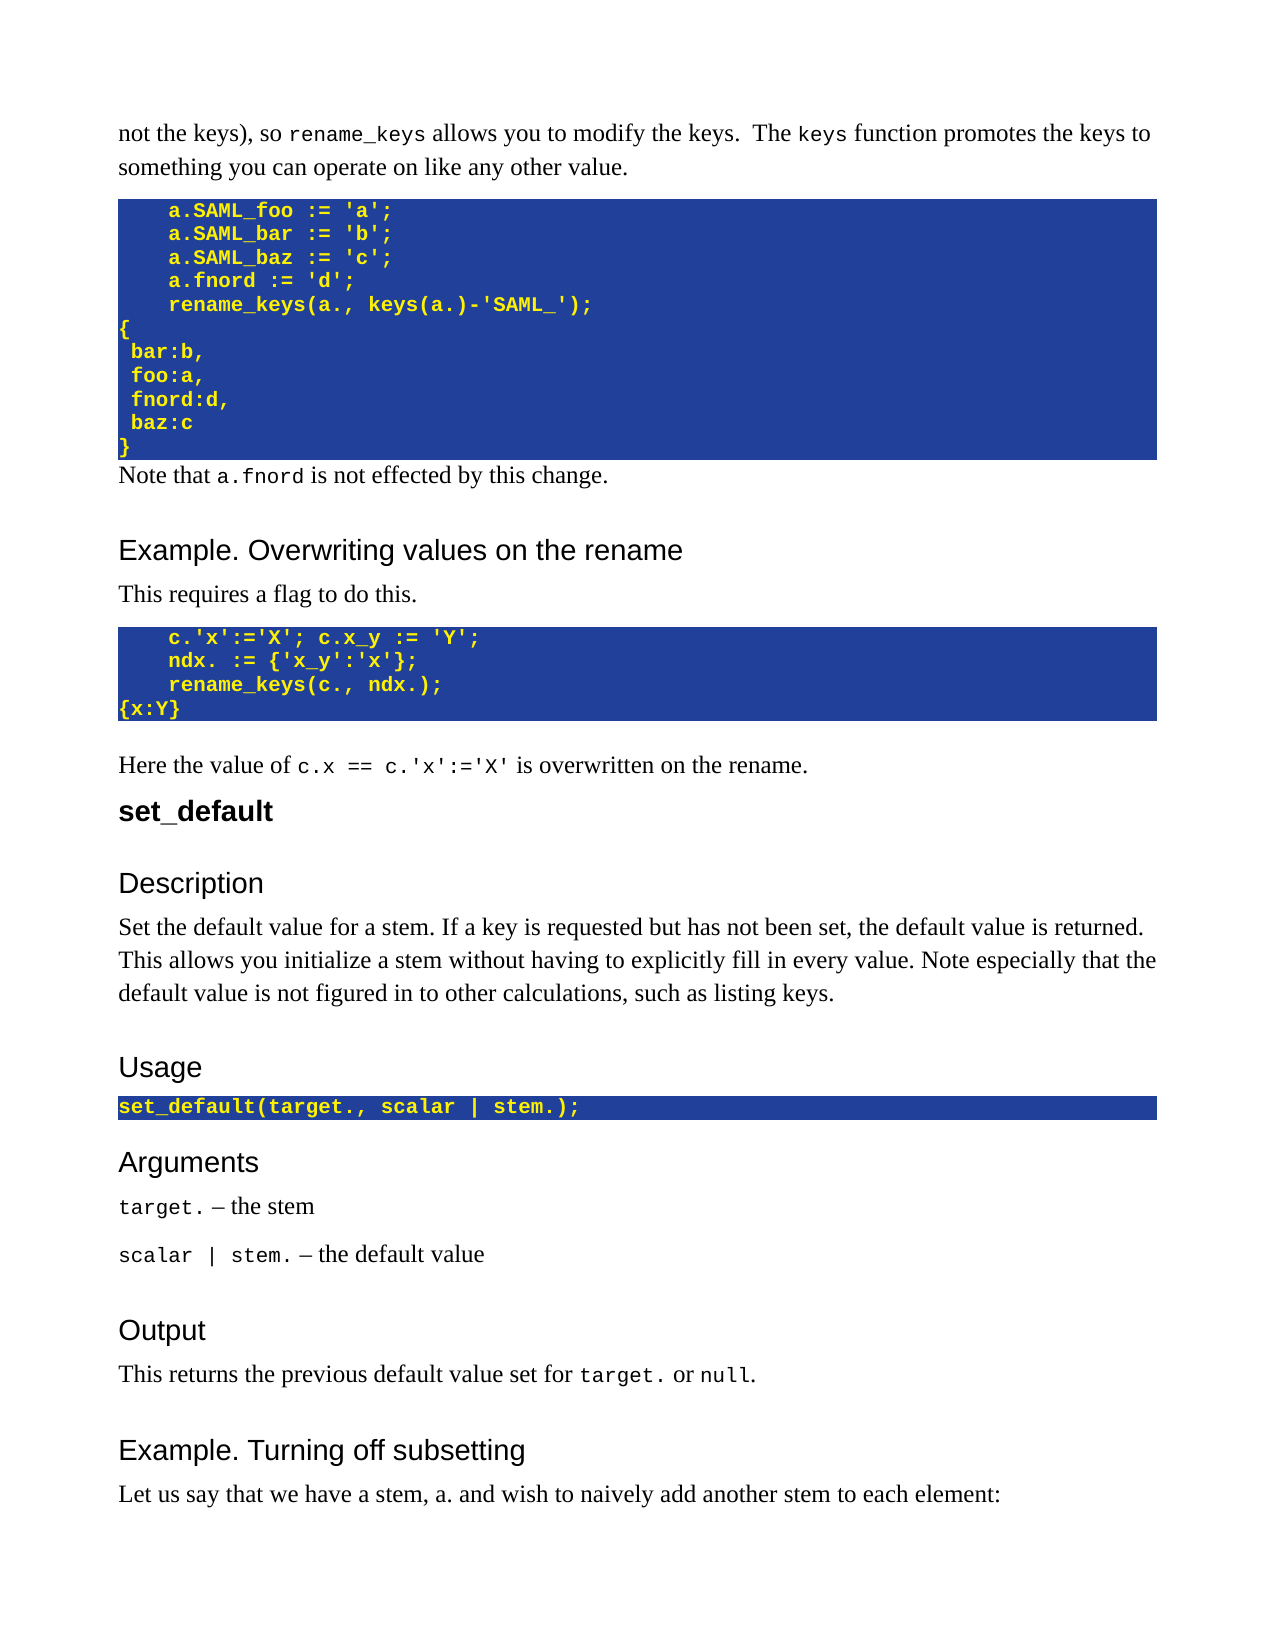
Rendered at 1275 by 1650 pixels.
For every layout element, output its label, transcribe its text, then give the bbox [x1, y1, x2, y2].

text { [118, 318, 1157, 341]
subtitle Arguments [118, 1145, 1157, 1178]
text c.'x':='X'; c.x_y := 'Y'; ndx. := {'x_y':'x'}; [118, 627, 1157, 674]
text rename_keys(c., ndx.); [118, 674, 1157, 698]
subtitle Output [118, 1313, 1157, 1347]
text bar:b, [118, 341, 1157, 365]
subtitle Example. Overwriting values on the rename [118, 533, 1157, 567]
text not the keys), so rename_keys allows you to modify the keys. The keys function promotes the keys to something you can operate on like any other value. [118, 118, 1157, 181]
text Let us say that we have a stem, a. and wish to naively add another stem to each element: [118, 1479, 1157, 1507]
subtitle Usage [118, 1050, 1157, 1084]
text set_default(target., scalar | stem.); [118, 1096, 1157, 1120]
text a.SAML_bar := 'b'; [118, 223, 1157, 247]
text a.SAML_baz := 'c'; [118, 247, 1157, 271]
text target. – the stem [118, 1191, 1157, 1221]
text This requires a flag to do this. [118, 579, 1157, 608]
subtitle Description [118, 866, 1157, 899]
text foo:a, [118, 365, 1157, 389]
text scalar | stem. – the default value [118, 1239, 1157, 1269]
text } [118, 436, 1157, 460]
text a.SAML_foo := 'a'; [118, 199, 1157, 223]
text rename_keys(a., keys(a.)-'SAML_'); [118, 294, 1157, 318]
text Note that a.fnord is not effected by this change. [118, 460, 1157, 489]
text This returns the previous default value set for target. or null. [118, 1359, 1157, 1389]
text baz:c [118, 412, 1157, 436]
text a.fnord := 'd'; [118, 271, 1157, 294]
text Set the default value for a stem. If a key is requested but has not been set, the default value is returned. This allows you initialize a stem without having to explicitly fill in every value. Note especially that the default value is not figured in to other calculations, such as listing keys. [118, 912, 1157, 1006]
text Here the value of c.x == c.'x':='X' is overwritten on the rename. [118, 750, 1157, 780]
text fnord:d, [118, 389, 1157, 412]
text {x:Y} [118, 698, 1157, 721]
subtitle set_default [118, 794, 1157, 828]
subtitle Example. Turning off subsetting [118, 1433, 1157, 1466]
